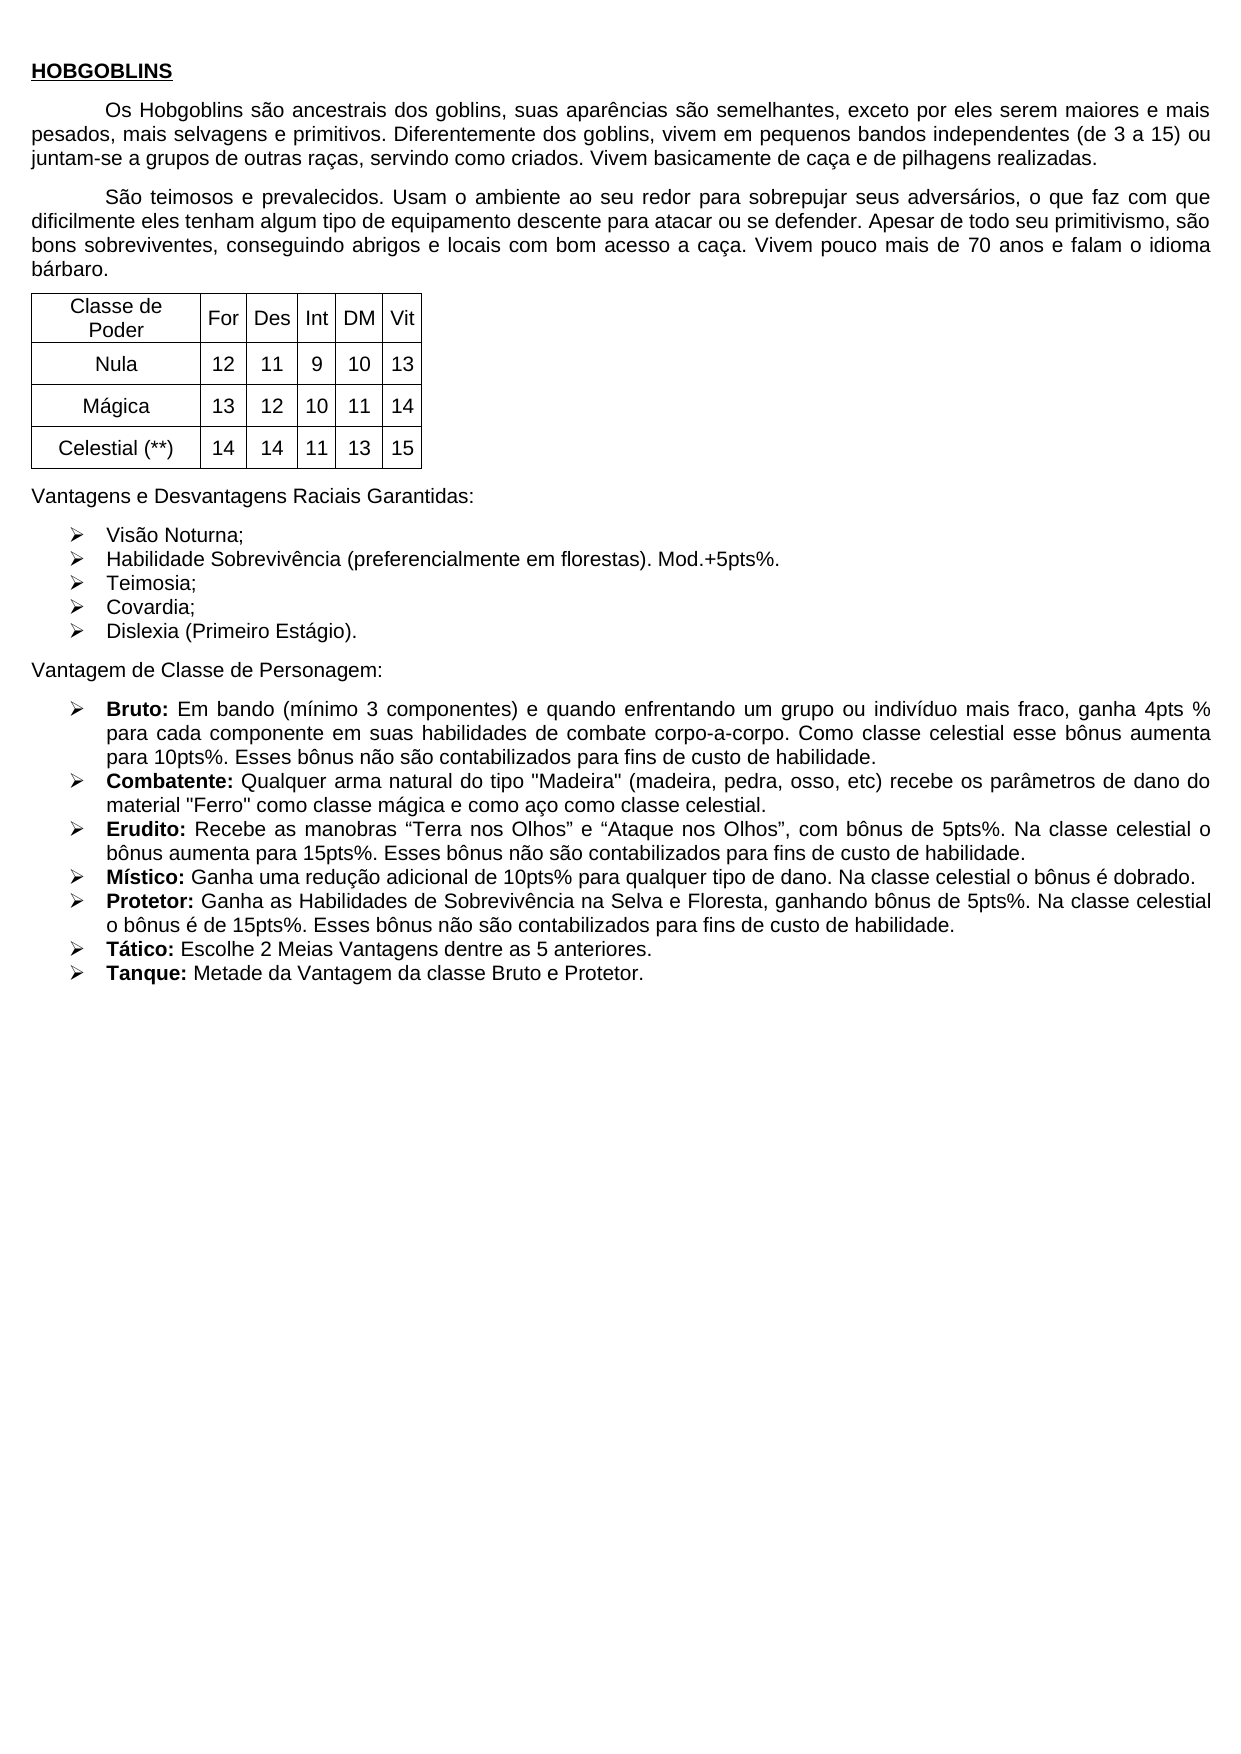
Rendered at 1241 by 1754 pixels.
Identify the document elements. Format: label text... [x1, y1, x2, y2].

table_header For [201, 294, 246, 342]
list Tático: Escolhe 2 Meias Vantagens dentre as 5 anteriores. [69, 937, 1212, 961]
text HOBGOBLINS [31, 59, 1212, 83]
table_cell 12 [247, 385, 297, 426]
table_cell 10 [298, 385, 335, 426]
text Vantagens e Desvantagens Raciais Garantidas: [31, 484, 1212, 508]
list Teimosia; [69, 571, 1212, 595]
table_cell 9 [298, 343, 335, 384]
table_cell 12 [201, 343, 246, 384]
list Covardia; [69, 595, 1212, 619]
table_cell 11 [336, 385, 382, 426]
table_cell Mágica [32, 385, 200, 426]
table_cell 14 [247, 427, 297, 468]
table_header Int [298, 294, 335, 342]
table_cell 14 [383, 385, 421, 426]
table_cell 10 [336, 343, 382, 384]
table_header Classe de Poder [32, 294, 200, 342]
text São teimosos e prevalecidos. Usam o ambiente ao seu redor para sobrepujar seus adversários, o que faz com que dificilmente eles tenham algum tipo de equipamento descente para atacar ou se defender. Apesar de todo seu primitivismo, são bons sobreviventes, conseguindo abrigos e locais com bom acesso a caça. Vivem pouco mais de 70 anos e falam o idioma bárbaro. [31, 185, 1212, 281]
table_cell 15 [383, 427, 421, 468]
list Místico: Ganha uma redução adicional de 10pts% para qualquer tipo de dano. Na classe celestial o bônus é dobrado. [69, 865, 1212, 889]
text Os Hobgoblins são ancestrais dos goblins, suas aparências são semelhantes, exceto por eles serem maiores e mais pesados, mais selvagens e primitivos. Diferentemente dos goblins, vivem em pequenos bandos independentes (de 3 a 15) ou juntam-se a grupos de outras raças, servindo como criados. Vivem basicamente de caça e de pilhagens realizadas. [31, 98, 1212, 170]
table_cell 13 [336, 427, 382, 468]
list Visão Noturna; [69, 523, 1212, 547]
table_cell 13 [201, 385, 246, 426]
table_header DM [336, 294, 382, 342]
list Habilidade Sobrevivência (preferencialmente em florestas). Mod.+5pts%. [69, 547, 1212, 571]
list Erudito: Recebe as manobras “Terra nos Olhos” e “Ataque nos Olhos”, com bônus de 5pts%. Na classe celestial o bônus aumenta para 15pts%. Esses bônus não são contabilizados para fins de custo de habilidade. [69, 817, 1212, 865]
list Protetor: Ganha as Habilidades de Sobrevivência na Selva e Floresta, ganhando bônus de 5pts%. Na classe celestial o bônus é de 15pts%. Esses bônus não são contabilizados para fins de custo de habilidade. [69, 889, 1212, 937]
list Dislexia (Primeiro Estágio). [69, 619, 1212, 643]
table_cell 11 [247, 343, 297, 384]
table_cell 14 [201, 427, 246, 468]
table_header Vit [383, 294, 421, 342]
list Bruto: Em bando (mínimo 3 componentes) e quando enfrentando um grupo ou indivíduo mais fraco, ganha 4pts % para cada componente em suas habilidades de combate corpo-a-corpo. Como classe celestial esse bônus aumenta para 10pts%. Esses bônus não são contabilizados para fins de custo de habilidade. [69, 697, 1212, 769]
table_cell Celestial (**) [32, 427, 200, 468]
text Vantagem de Classe de Personagem: [31, 658, 1212, 682]
table_cell 13 [383, 343, 421, 384]
list Tanque: Metade da Vantagem da classe Bruto e Protetor. [69, 961, 1212, 985]
table_cell Nula [32, 343, 200, 384]
list Combatente: Qualquer arma natural do tipo "Madeira" (madeira, pedra, osso, etc) recebe os parâmetros de dano do material "Ferro" como classe mágica e como aço como classe celestial. [69, 769, 1212, 817]
table_cell 11 [298, 427, 335, 468]
table_header Des [247, 294, 297, 342]
